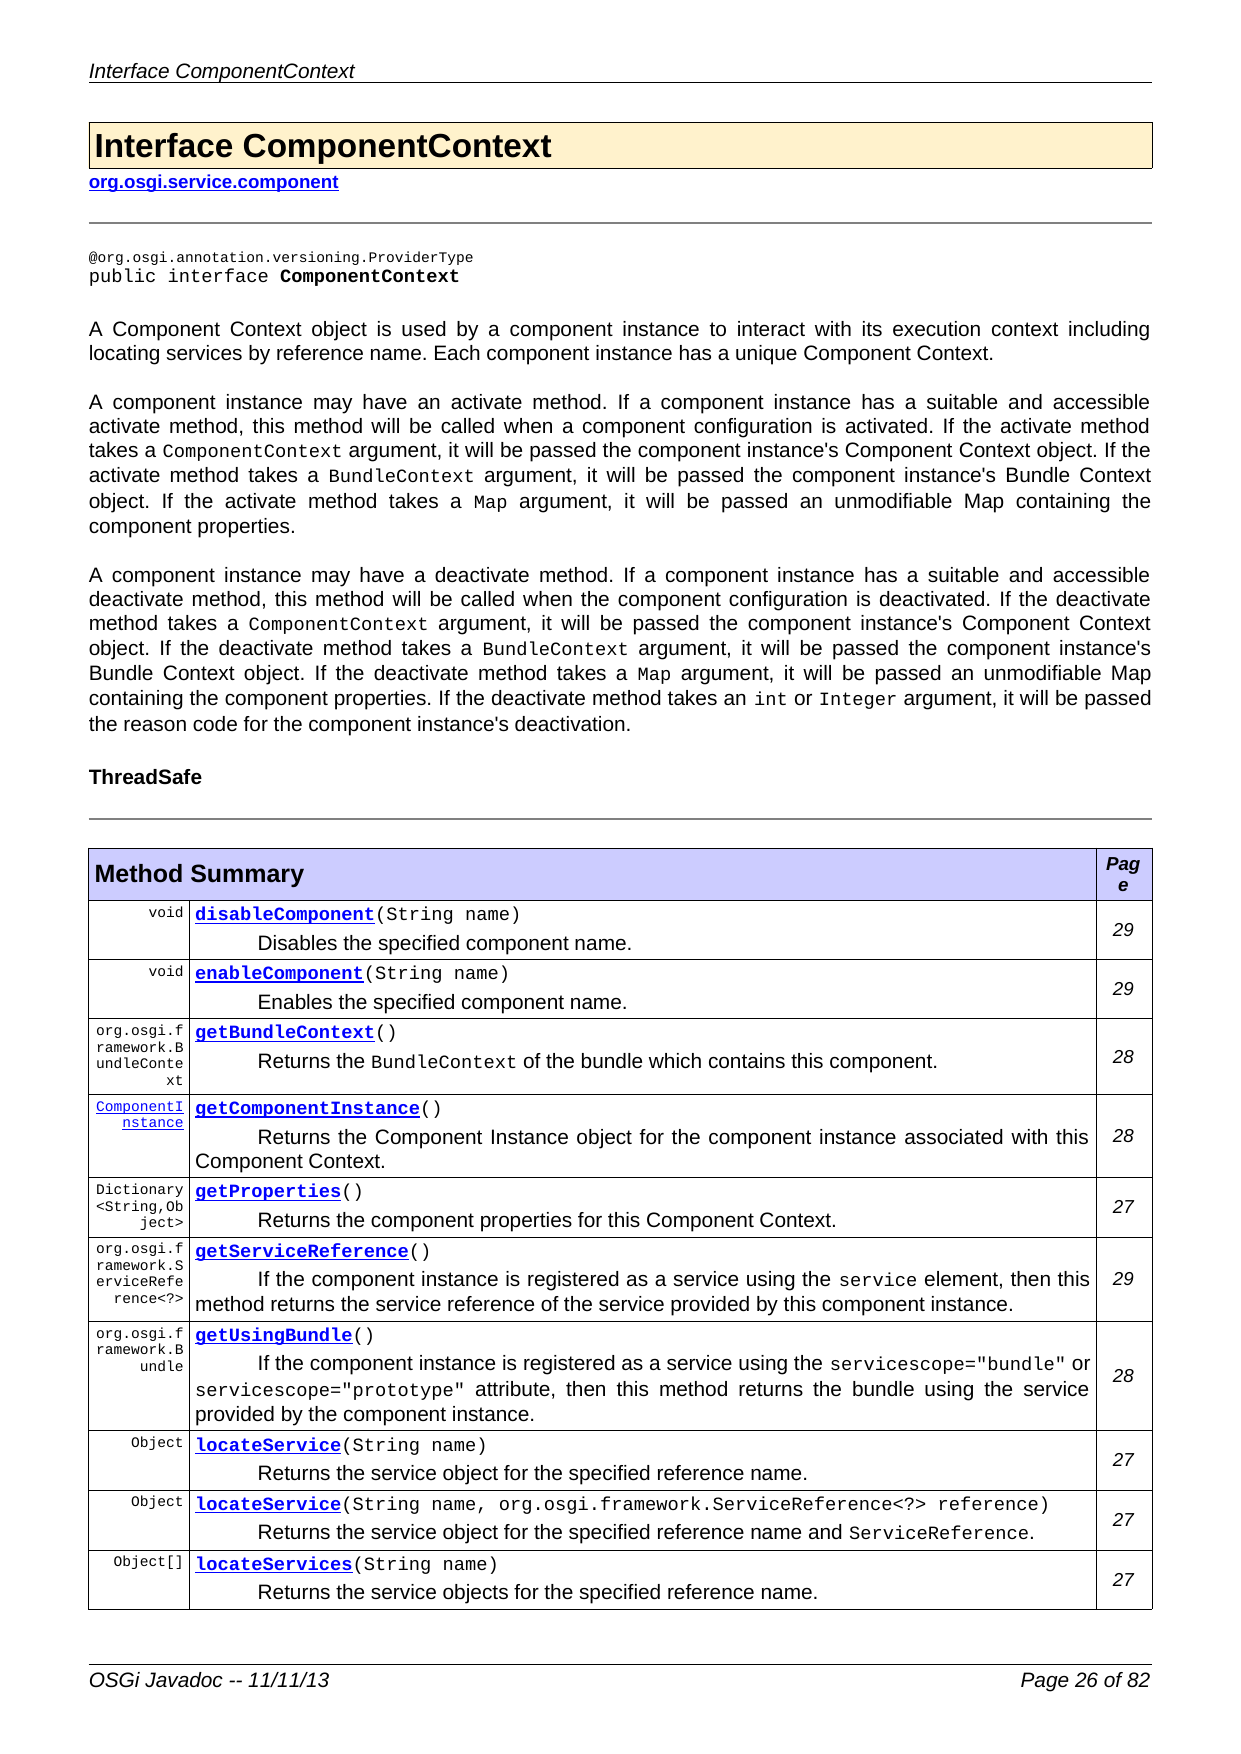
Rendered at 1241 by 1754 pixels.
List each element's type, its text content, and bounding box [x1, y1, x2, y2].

table_cell org.osgi.framework.BundleContext [89, 1019, 189, 1094]
table_cell 28 [1097, 960, 1152, 1018]
table_cell 27 [1097, 1551, 1152, 1609]
table_cell getBundleContext() Returns the BundleContext of the bundle which contains this component. [190, 1019, 1096, 1094]
table_cell org.osgi.framework.Bundle [89, 1322, 189, 1430]
table_cell locateServices(String name) Returns the service objects for the specified reference name. [190, 1551, 1096, 1609]
text @org.osgi.annotation.versioning.ProviderType public interface ComponentContext [88, 250, 1152, 288]
table_cell locateService(String name, org.osgi.framework.ServiceReference<?> reference) Returns the service object for the specified reference name and ServiceReference. [190, 1491, 1096, 1550]
table_cell locateService(String name) Returns the service object for the specified reference name. [190, 1431, 1096, 1489]
table_cell 28 [1097, 1322, 1152, 1430]
table_cell void [89, 960, 189, 1018]
table_cell getComponentInstance() Returns the Component Instance object for the component instance associated with this Component Context. [190, 1095, 1096, 1177]
table_cell Dictionary<String,Object> [89, 1178, 189, 1237]
table_cell 28 [1097, 1019, 1152, 1094]
table_cell 29 [1097, 1238, 1152, 1321]
table_cell 27 [1097, 1491, 1152, 1550]
subtitle Interface ComponentContext [90, 123, 1152, 168]
table_cell void [89, 901, 189, 959]
table_cell org.osgi.framework.ServiceReference<?> [89, 1238, 189, 1321]
table_cell getServiceReference() If the component instance is registered as a service using the service element, then this method returns the service reference of the service provided by this component instance. [190, 1238, 1096, 1321]
table_cell 27 [1097, 1178, 1152, 1237]
table_cell Object [89, 1491, 189, 1550]
table_cell ComponentInstance [89, 1095, 189, 1177]
table_cell getUsingBundle() If the component instance is registered as a service using the servicescope="bundle" or servicescope="prototype" attribute, then this method returns the bundle using the service provided by the component instance. [190, 1322, 1096, 1430]
text org.osgi.service.component [88, 171, 1152, 193]
text A Component Context object is used by a component instance to interact with its execution context including locating services by reference name. Each component instance has a unique Component Context. [88, 317, 1152, 365]
text A component instance may have an activate method. If a component instance has a suitable and accessible activate method, this method will be called when a component configuration is activated. If the activate method takes a ComponentContext argument, it will be passed the component instance's Component Context object. If the activate method takes a BundleContext argument, it will be passed the component instance's Bundle Context object. If the activate method takes a Map argument, it will be passed an unmodifiable Map containing the component properties. [88, 390, 1152, 538]
table_cell disableComponent(String name) Disables the specified component name. [190, 901, 1096, 959]
table_cell Object[] [89, 1551, 189, 1609]
table_cell 27 [1097, 1431, 1152, 1489]
table_cell 28 [1097, 1095, 1152, 1177]
table_cell Object [89, 1431, 189, 1489]
text ThreadSafe [88, 764, 1152, 788]
text A component instance may have a deactivate method. If a component instance has a suitable and accessible deactivate method, this method will be called when the component configuration is deactivated. If the deactivate method takes a ComponentContext argument, it will be passed the component instance's Component Context object. If the deactivate method takes a BundleContext argument, it will be passed the component instance's Bundle Context object. If the deactivate method takes a Map argument, it will be passed an unmodifiable Map containing the component properties. If the deactivate method takes an int or Integer argument, it will be passed the reason code for the component instance's deactivation. [88, 563, 1152, 735]
table_cell getProperties() Returns the component properties for this Component Context. [190, 1178, 1096, 1237]
table_header Page [1097, 849, 1152, 900]
table_cell 29 [1097, 901, 1152, 959]
table_cell enableComponent(String name) Enables the specified component name. [190, 960, 1096, 1018]
table_header Method Summary [89, 849, 1096, 900]
